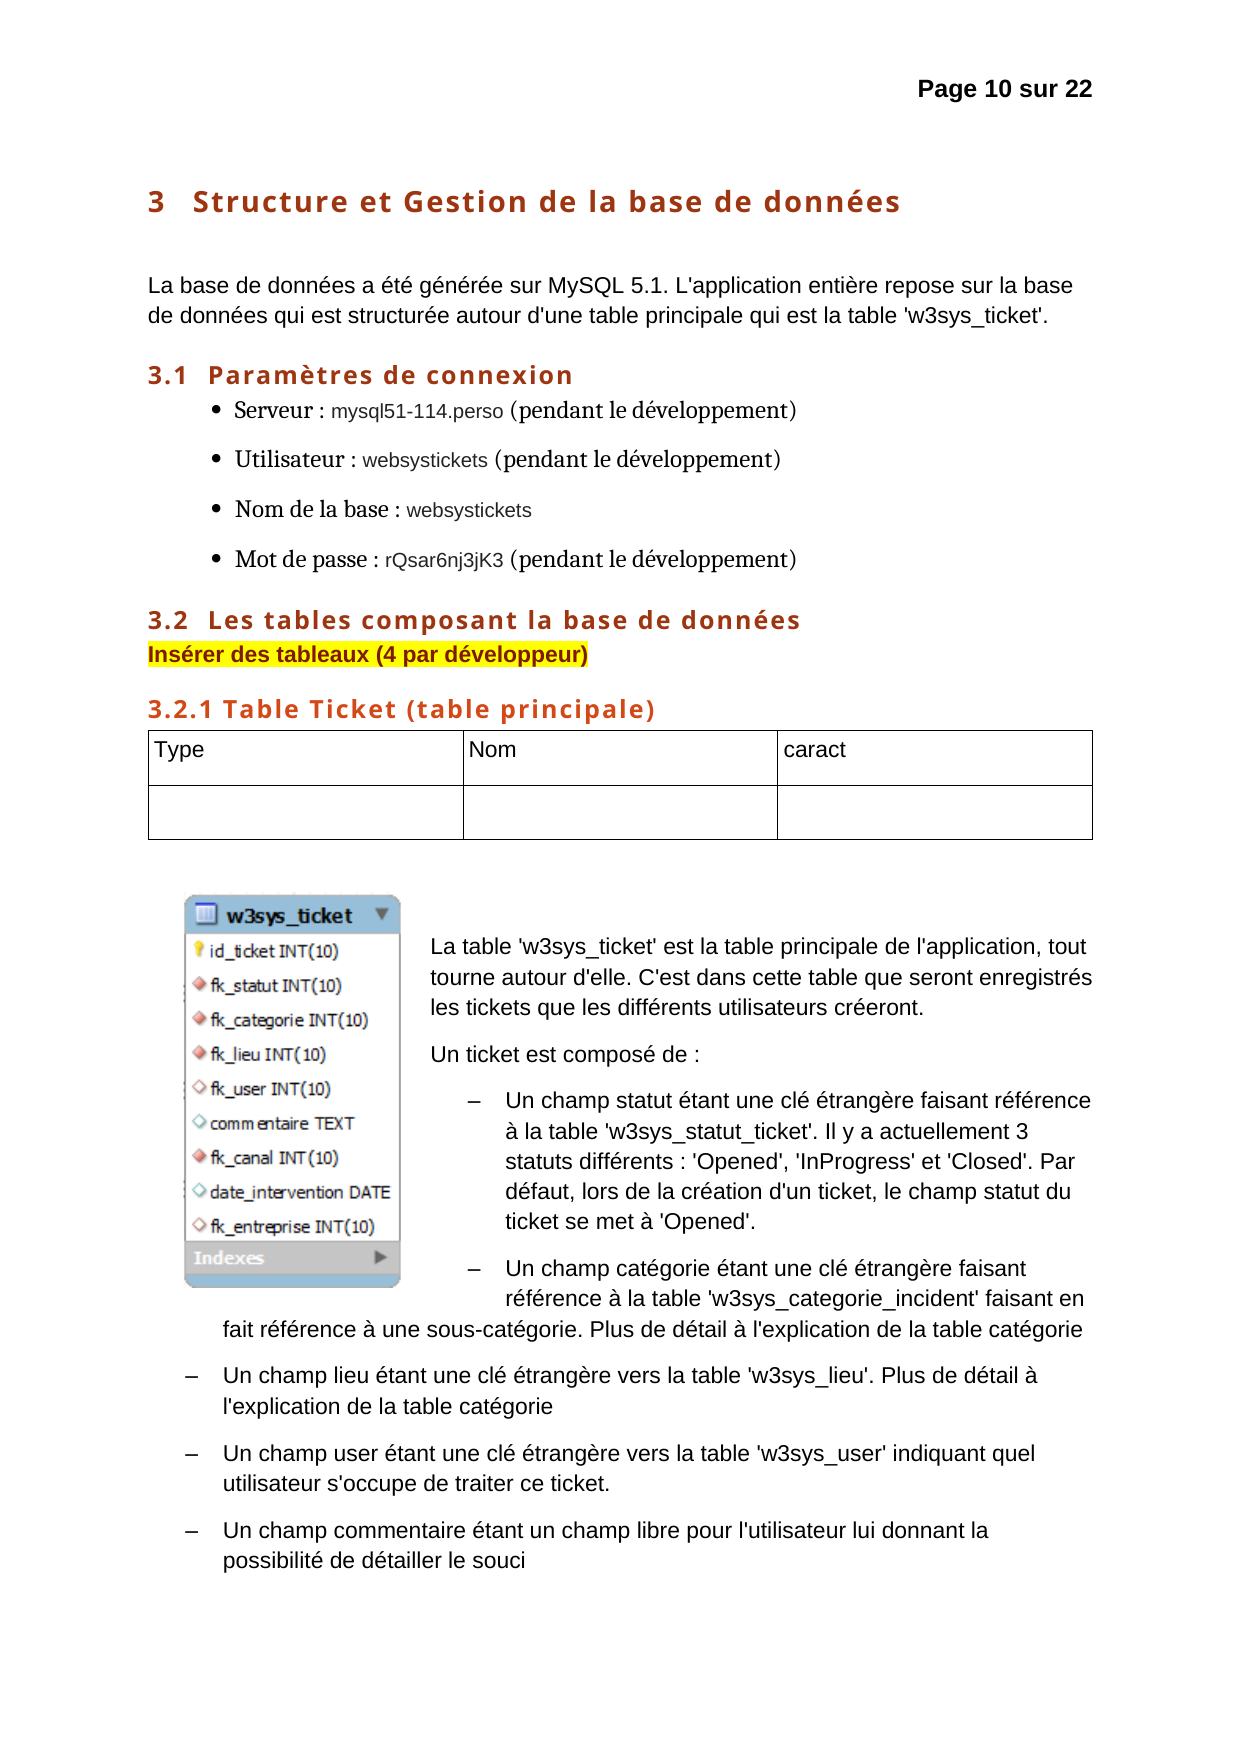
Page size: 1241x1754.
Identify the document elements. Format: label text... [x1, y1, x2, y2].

text La base de données a été générée sur MySQL 5.1. L'application entière repose sur la base de données qui est structurée autour d'une table principale qui est la table 'w3sys_ticket'. [148, 272, 1092, 328]
list Un champ catégorie étant une clé étrangère faisant référence à la table 'w3sys_categorie_incident' faisant en fait référence à une sous-catégorie. Plus de détail à l'explication de la table catégorie [185, 1255, 1092, 1342]
text La table 'w3sys_ticket' est la table principale de l'application, tout tourne autour d'elle. C'est dans cette table que seront enregistrés les tickets que les différents utilisateurs créeront. [401, 933, 1092, 1020]
text · Serveur : mysql51-114.perso (pendant le développement) [212, 396, 1092, 424]
text · Utilisateur : websystickets (pendant le développement) [212, 445, 1092, 474]
text Insérer des tableaux (4 par développeur) [148, 641, 1092, 667]
table_header Type [149, 731, 463, 785]
table_cell [464, 786, 777, 839]
picture [183, 892, 401, 1288]
subtitle Table Ticket (table principale) [148, 692, 1092, 726]
table_cell [778, 786, 1092, 839]
list Un champ statut étant une clé étrangère faisant référence à la table 'w3sys_statut_ticket'. Il y a actuellement 3 statuts différents : 'Opened', 'InProgress' et 'Closed'. Par défaut, lors de la création d'un ticket, le champ statut du ticket se met à 'Opened'. [401, 1087, 1092, 1234]
subtitle Les tables composant la base de données [148, 603, 1092, 637]
table_header caract [778, 731, 1092, 785]
list Un champ lieu étant une clé étrangère vers la table 'w3sys_lieu'. Plus de détail à l'explication de la table catégorie [185, 1362, 1092, 1419]
table_header Nom [464, 731, 777, 785]
subtitle Paramètres de connexion [148, 357, 1092, 391]
list Un champ user étant une clé étrangère vers la table 'w3sys_user' indiquant quel utilisateur s'occupe de traiter ce ticket. [185, 1439, 1092, 1496]
list Un champ commentaire étant un champ libre pour l'utilisateur lui donnant la possibilité de détailler le souci [185, 1517, 1092, 1573]
subtitle Structure et Gestion de la base de données [148, 181, 1092, 221]
text Un ticket est composé de : [401, 1041, 1092, 1067]
text [148, 1041, 183, 1067]
text · Nom de la base : websystickets [212, 495, 1092, 524]
text · Mot de passe : rQsar6nj3jK3 (pendant le développement) [212, 545, 1092, 573]
table_cell [149, 786, 463, 839]
